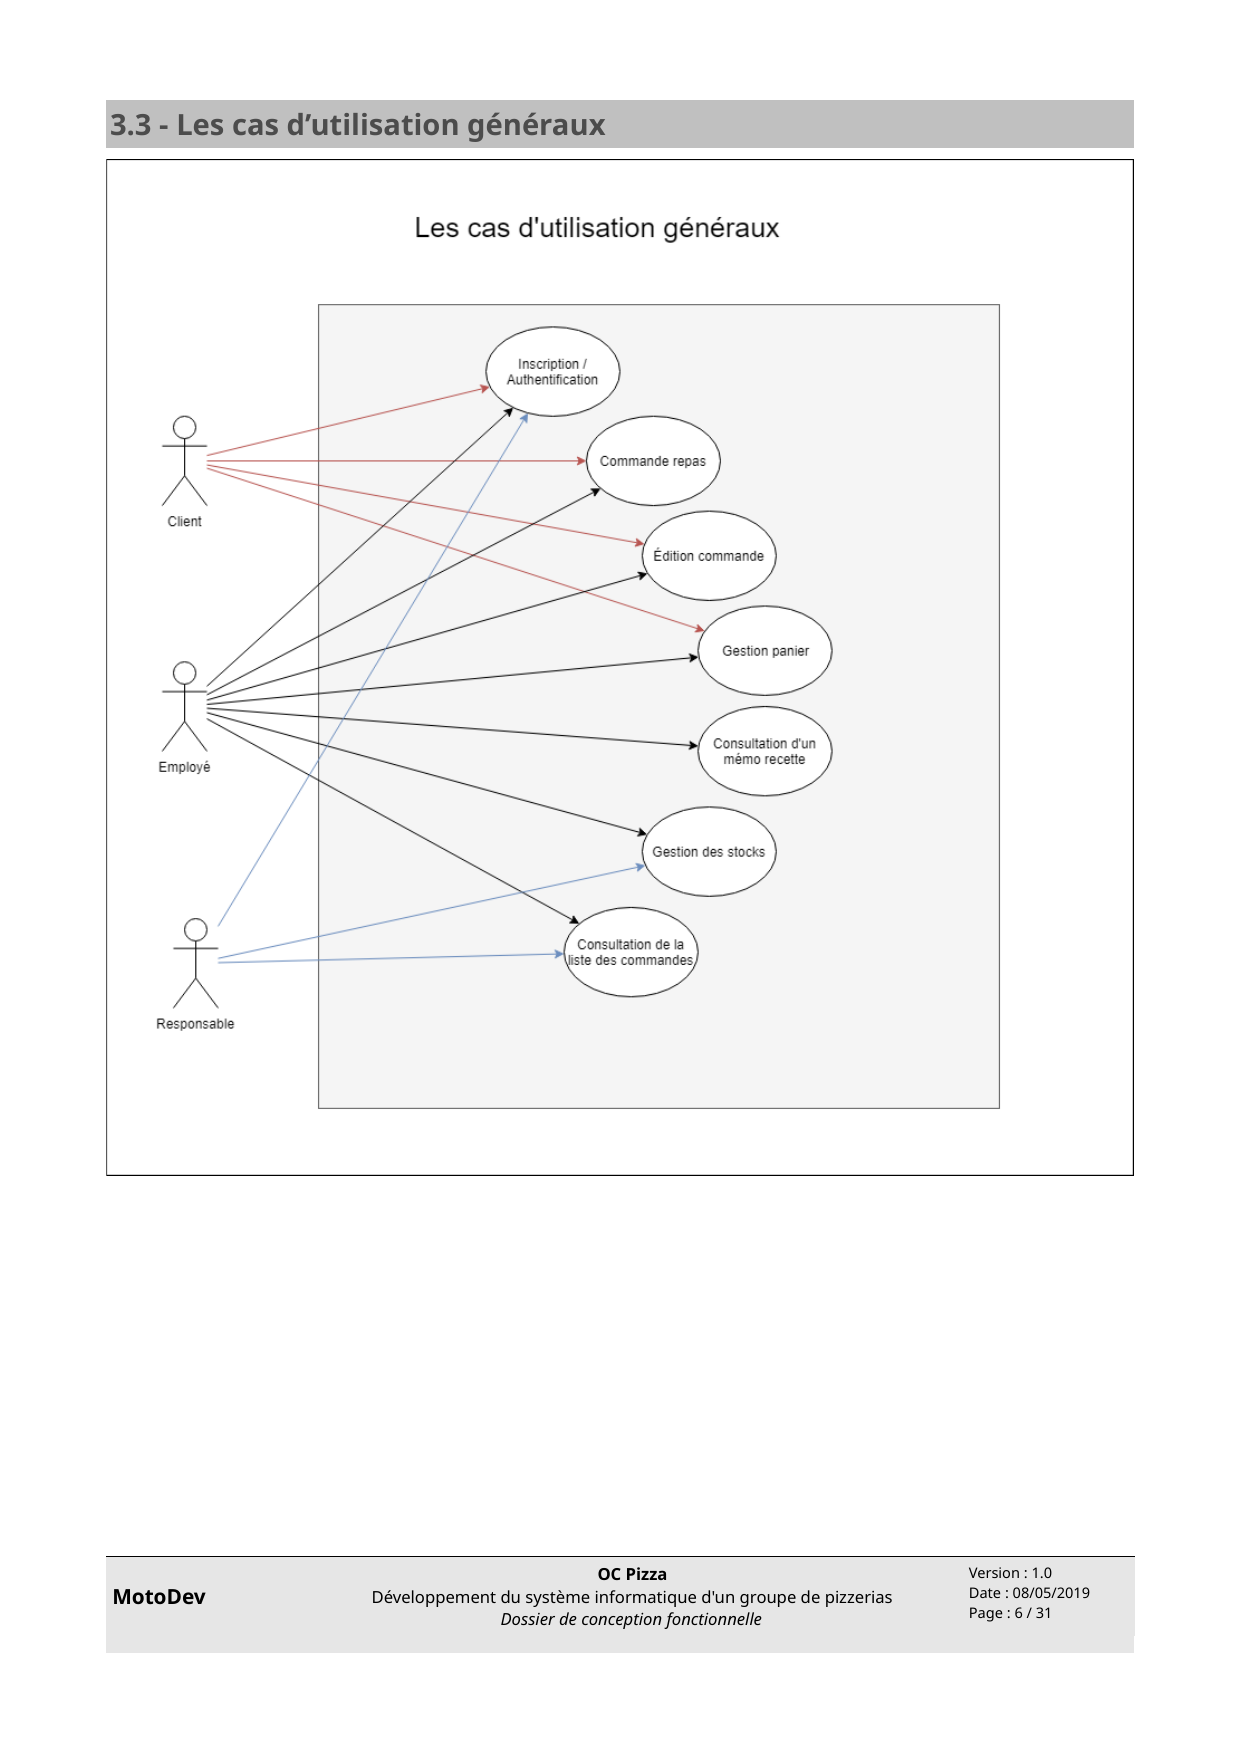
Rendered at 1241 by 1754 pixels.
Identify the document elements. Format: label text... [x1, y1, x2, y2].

subtitle Les cas d’utilisation généraux [107, 101, 1133, 147]
picture [106, 159, 1134, 1176]
